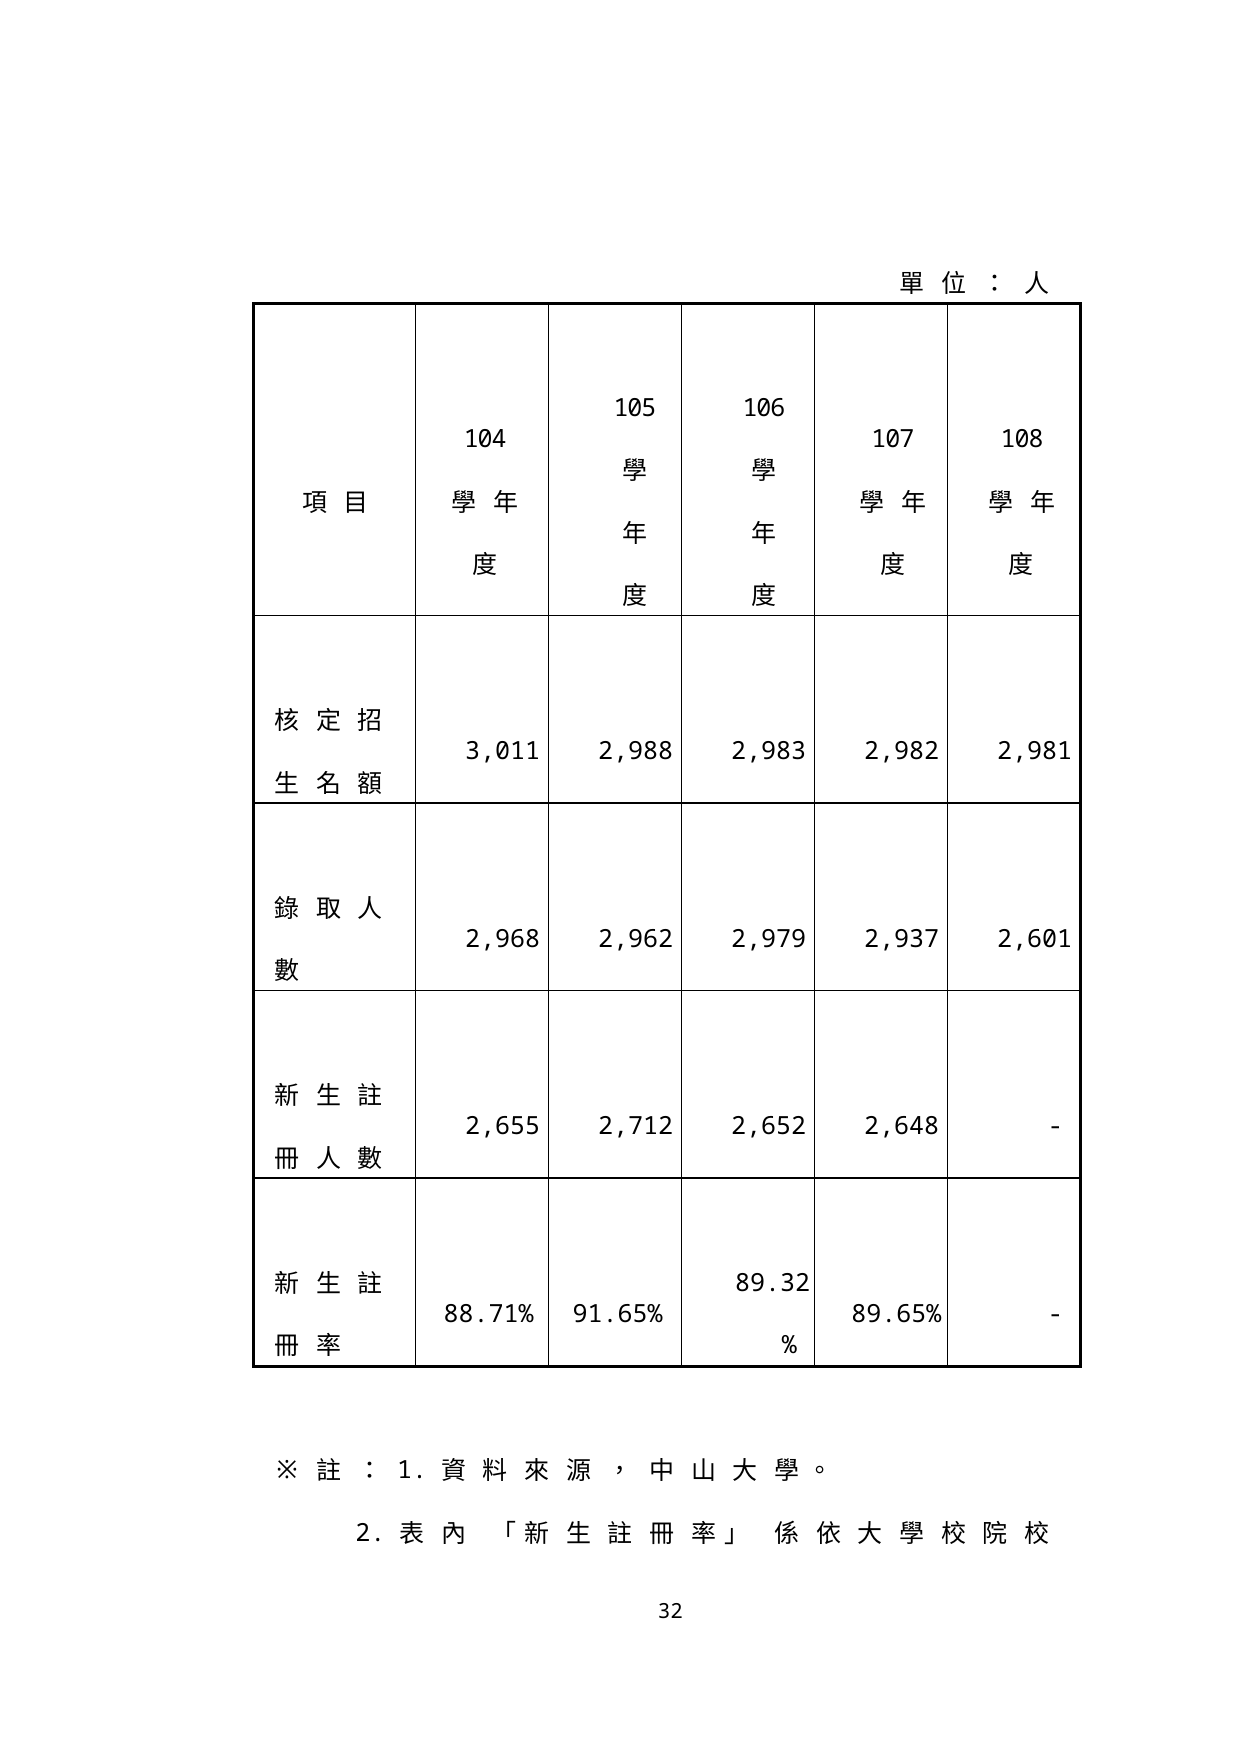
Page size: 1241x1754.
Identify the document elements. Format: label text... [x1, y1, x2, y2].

table_header 108學年度 [948, 305, 1079, 615]
table_header 項目 [255, 305, 415, 615]
table_cell - [948, 991, 1079, 1177]
table_cell 2,981 [948, 616, 1079, 802]
table_cell 2,712 [549, 991, 681, 1177]
table_header 106學年度 [682, 305, 814, 615]
table_header 107學年度 [815, 305, 947, 615]
table_cell 核定招生名額 [255, 616, 415, 802]
table_cell 2,652 [682, 991, 814, 1177]
text ※註：1.資料來源，中山大學。 [241, 1427, 1058, 1490]
table_cell - [948, 1179, 1079, 1365]
table_cell 2,968 [416, 804, 548, 990]
table_cell 2,601 [948, 804, 1079, 990]
table_cell 91.65% [549, 1179, 681, 1365]
table_header 105學年度 [549, 305, 681, 615]
text 2.表內「新生註冊率」係依大學校院校 [317, 1490, 1058, 1552]
text 單位：人 [242, 177, 1058, 302]
table_cell 88.71% [416, 1179, 548, 1365]
table_cell 2,979 [682, 804, 814, 990]
table_cell 新生註冊率 [255, 1179, 415, 1365]
table_header 104學年度 [416, 305, 548, 615]
table_cell 錄取人數 [255, 804, 415, 990]
table_cell 2,988 [549, 616, 681, 802]
table_cell 2,983 [682, 616, 814, 802]
table_cell 3,011 [416, 616, 548, 802]
table_cell 2,982 [815, 616, 947, 802]
table_cell 2,655 [416, 991, 548, 1177]
table_cell 89.32% [682, 1179, 814, 1365]
table_cell 2,937 [815, 804, 947, 990]
table_cell 新生註冊人數 [255, 991, 415, 1177]
table_cell 2,648 [815, 991, 947, 1177]
table_cell 89.65% [815, 1179, 947, 1365]
table_cell 2,962 [549, 804, 681, 990]
